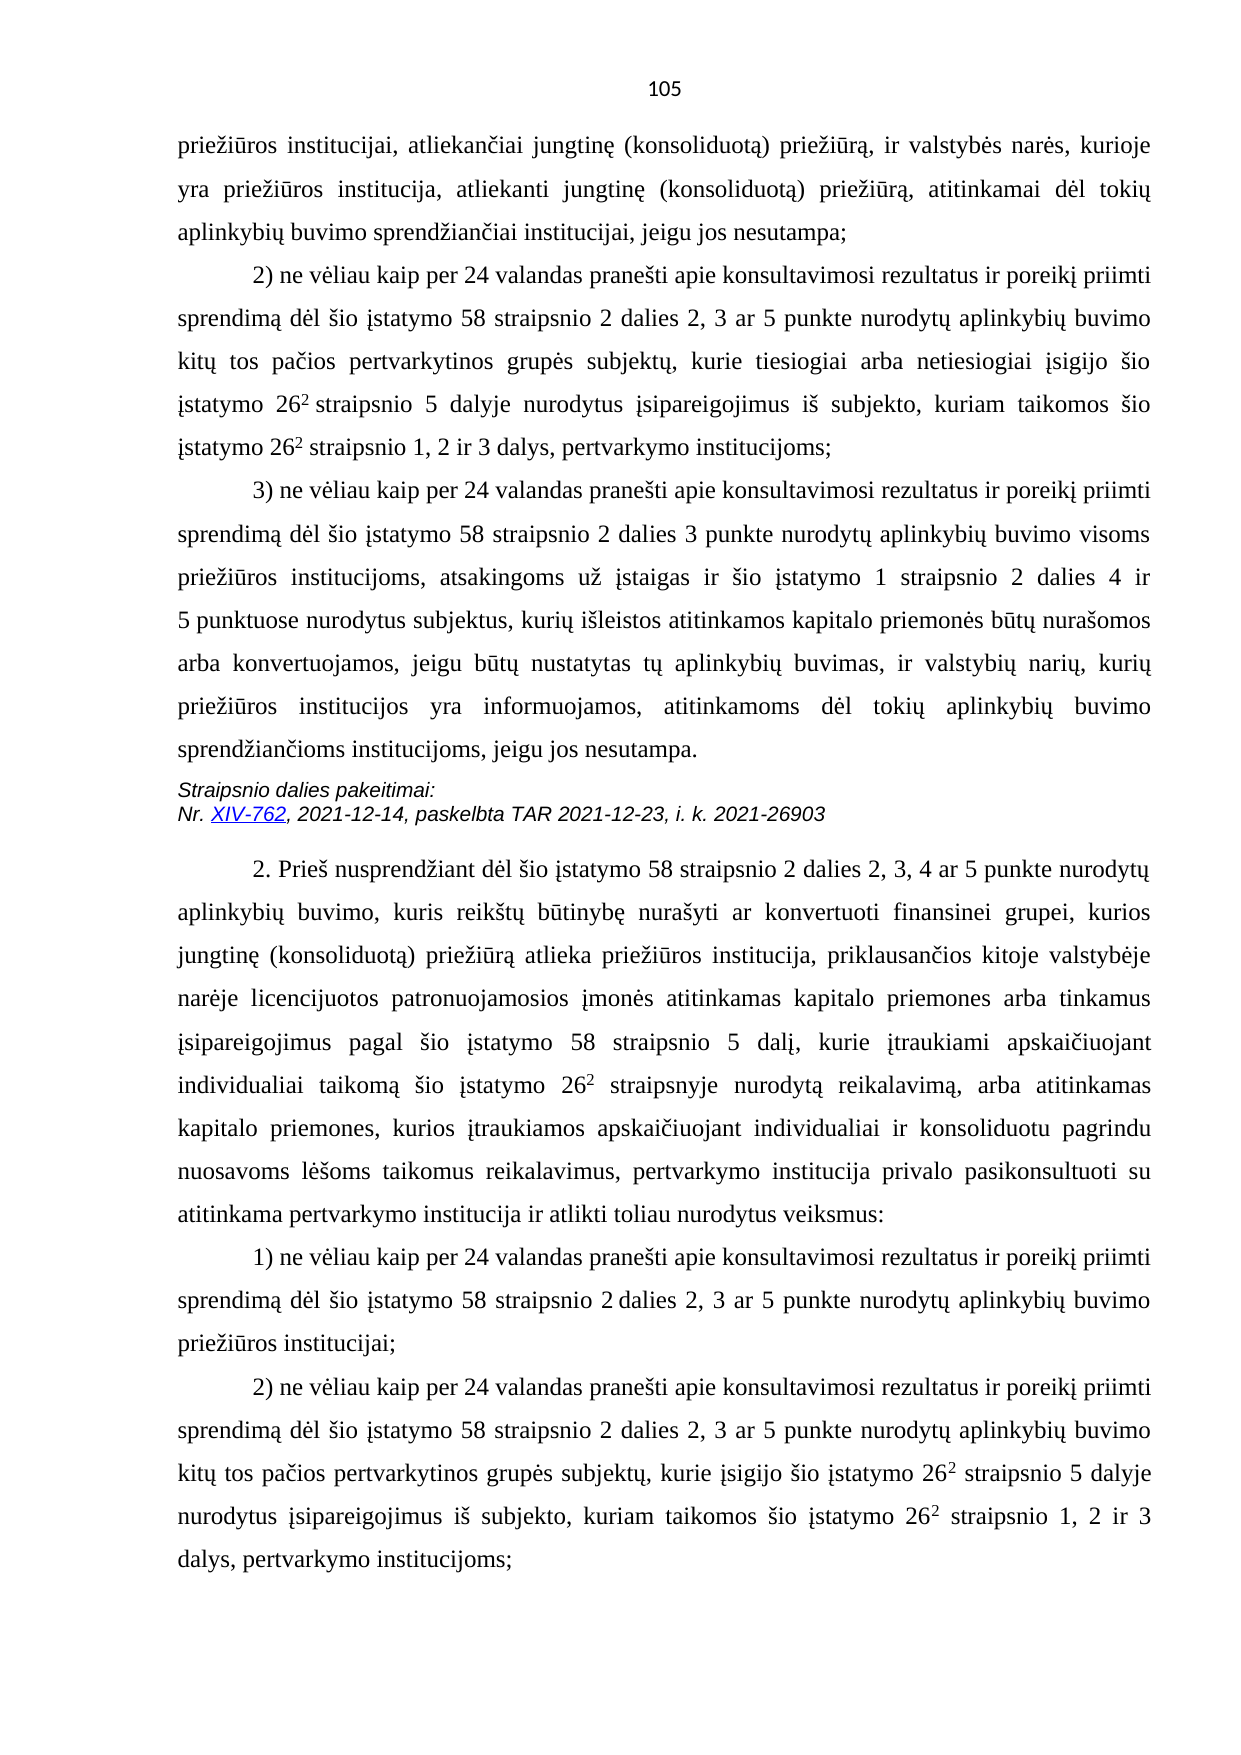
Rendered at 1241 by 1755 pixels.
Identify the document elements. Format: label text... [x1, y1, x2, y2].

text 2. Prieš nusprendžiant dėl šio įstatymo 58 straipsnio 2 dalies 2, 3, 4 ar 5 punkte nurodytų aplinkybių buvimo, kuris reikštų būtinybę nurašyti ar konvertuoti finansinei grupei, kurios jungtinę (konsoliduotą) priežiūrą atlieka priežiūros institucija, priklausančios kitoje valstybėje narėje licencijuotos patronuojamosios įmonės atitinkamas kapitalo priemones arba tinkamus įsipareigojimus pagal šio įstatymo 58 straipsnio 5 dalį, kurie įtraukiami apskaičiuojant individualiai taikomą šio įstatymo 262 straipsnyje nurodytą reikalavimą, arba atitinkamas kapitalo priemones, kurios įtraukiamos apskaičiuojant individualiai ir konsoliduotu pagrindu nuosavoms lėšoms taikomus reikalavimus, pertvarkymo institucija privalo pasikonsultuoti su atitinkama pertvarkymo institucija ir atlikti toliau nurodytus veiksmus: [177, 854, 1152, 1228]
text 3) ne vėliau kaip per 24 valandas pranešti apie konsultavimosi rezultatus ir poreikį priimti sprendimą dėl šio įstatymo 58 straipsnio 2 dalies 3 punkte nurodytų aplinkybių buvimo visoms priežiūros institucijoms, atsakingoms už įstaigas ir šio įstatymo 1 straipsnio 2 dalies 4 ir 5 punktuose nurodytus subjektus, kurių išleistos atitinkamos kapitalo priemonės būtų nurašomos arba konvertuojamos, jeigu būtų nustatytas tų aplinkybių buvimas, ir valstybių narių, kurių priežiūros institucijos yra informuojamos, atitinkamoms dėl tokių aplinkybių buvimo sprendžiančioms institucijoms, jeigu jos nesutampa. [177, 476, 1152, 763]
text priežiūros institucijai, atliekančiai jungtinę (konsoliduotą) priežiūrą, ir valstybės narės, kurioje yra priežiūros institucija, atliekanti jungtinę (konsoliduotą) priežiūrą, atitinkamai dėl tokių aplinkybių buvimo sprendžiančiai institucijai, jeigu jos nesutampa; [177, 131, 1152, 246]
text 2) ne vėliau kaip per 24 valandas pranešti apie konsultavimosi rezultatus ir poreikį priimti sprendimą dėl šio įstatymo 58 straipsnio 2 dalies 2, 3 ar 5 punkte nurodytų aplinkybių buvimo kitų tos pačios pertvarkytinos grupės subjektų, kurie tiesiogiai arba netiesiogiai įsigijo šio įstatymo 262 straipsnio 5 dalyje nurodytus įsipareigojimus iš subjekto, kuriam taikomos šio įstatymo 262 straipsnio 1, 2 ir 3 dalys, pertvarkymo institucijoms; [177, 260, 1152, 461]
text 2) ne vėliau kaip per 24 valandas pranešti apie konsultavimosi rezultatus ir poreikį priimti sprendimą dėl šio įstatymo 58 straipsnio 2 dalies 2, 3 ar 5 punkte nurodytų aplinkybių buvimo kitų tos pačios pertvarkytinos grupės subjektų, kurie įsigijo šio įstatymo 262 straipsnio 5 dalyje nurodytus įsipareigojimus iš subjekto, kuriam taikomos šio įstatymo 262 straipsnio 1, 2 ir 3 dalys, pertvarkymo institucijoms; [177, 1372, 1152, 1573]
text 1) ne vėliau kaip per 24 valandas pranešti apie konsultavimosi rezultatus ir poreikį priimti sprendimą dėl šio įstatymo 58 straipsnio 2 dalies 2, 3 ar 5 punkte nurodytų aplinkybių buvimo priežiūros institucijai; [177, 1242, 1152, 1357]
text Nr. XIV-762, 2021-12-14, paskelbta TAR 2021-12-23, i. k. 2021-26903 [177, 801, 1152, 825]
text Straipsnio dalies pakeitimai: [177, 777, 1152, 801]
